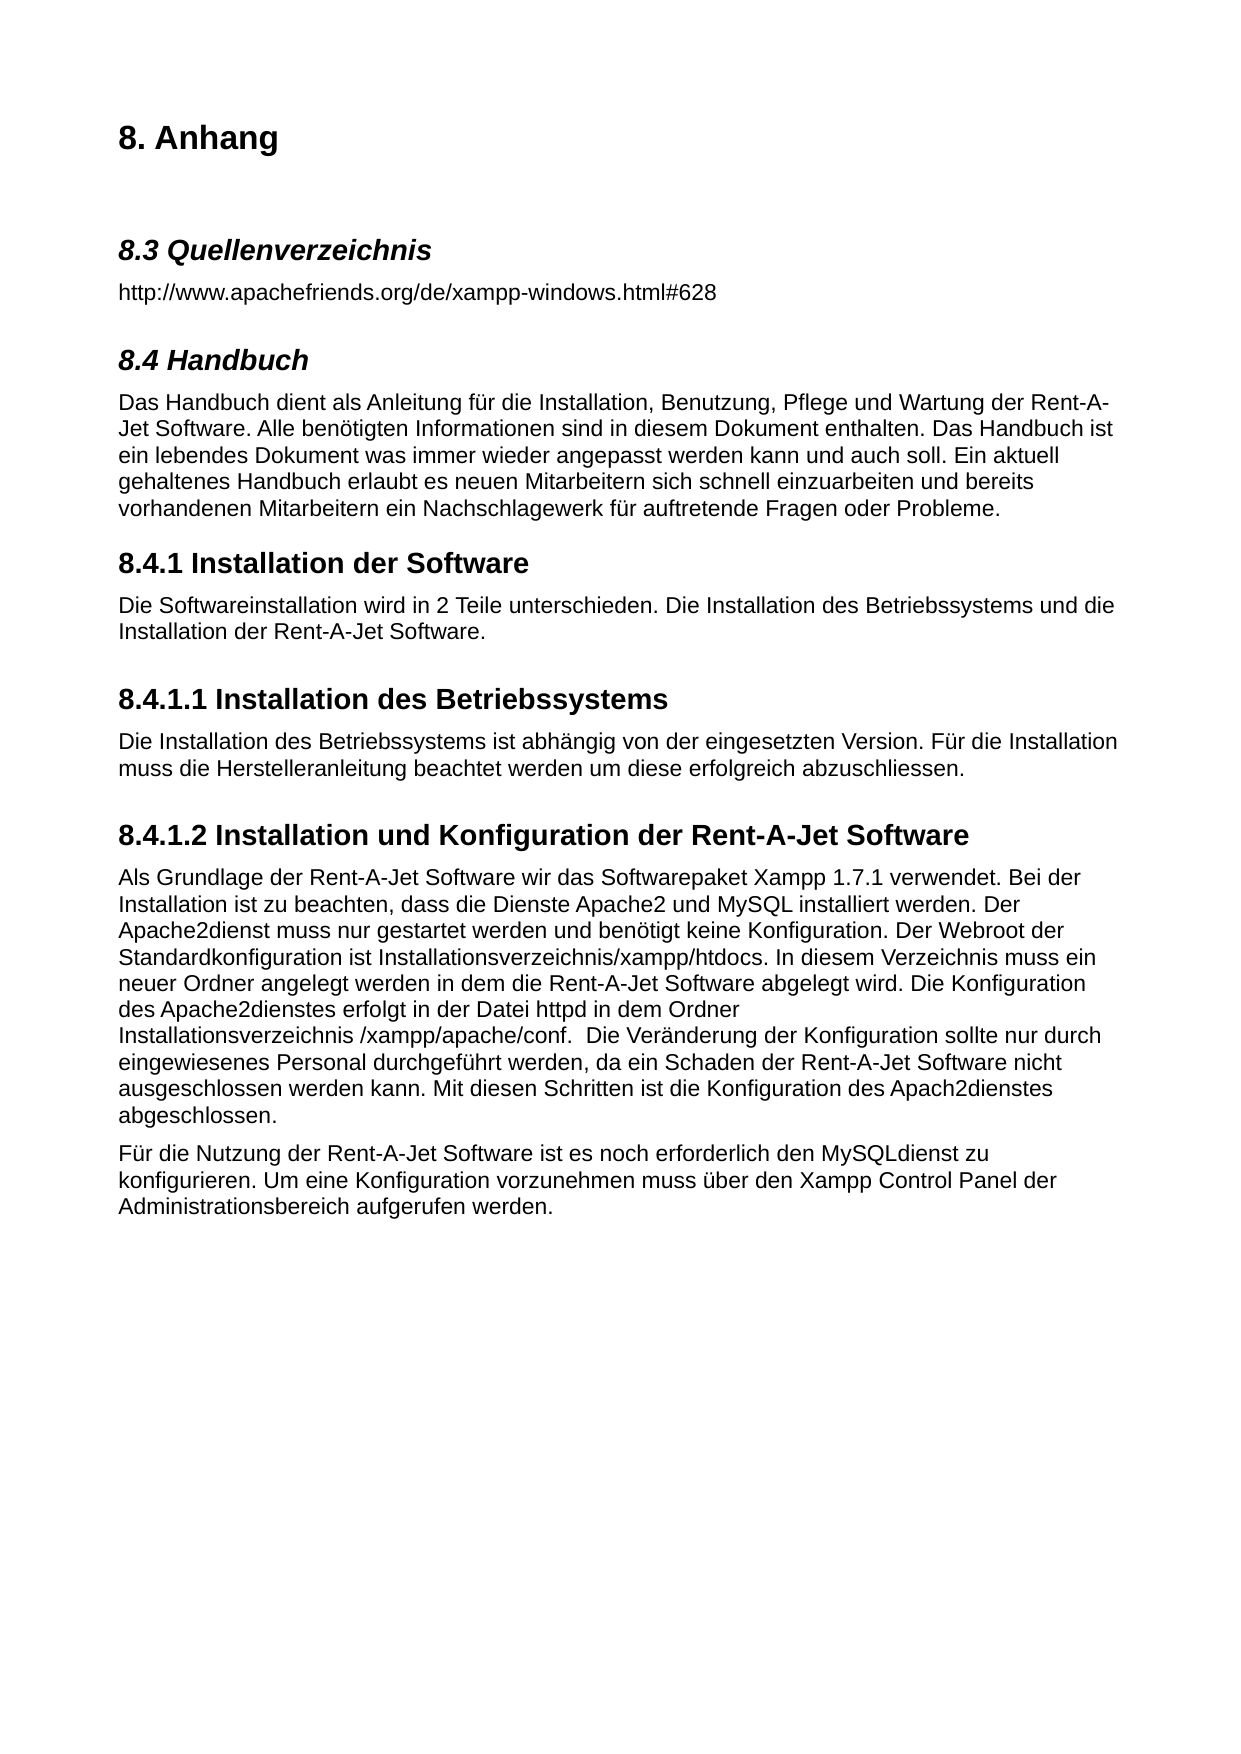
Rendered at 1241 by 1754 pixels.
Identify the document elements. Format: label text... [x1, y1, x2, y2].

subtitle 8.4.1.1 Installation des Betriebssystems [118, 682, 1122, 716]
subtitle 8.4.1 Installation der Software [118, 546, 1122, 579]
subtitle 8.4 Handbuch [118, 343, 1122, 377]
text Als Grundlage der Rent-A-Jet Software wir das Softwarepaket Xampp 1.7.1 verwendet. Bei der Installation ist zu beachten, dass die Dienste Apache2 und MySQL installiert werden. Der Apache2dienst muss nur gestartet werden und benötigt keine Konfiguration. Der Webroot der Standardkonfiguration ist Installationsverzeichnis/xampp/htdocs. In diesem Verzeichnis muss ein neuer Ordner angelegt werden in dem die Rent-A-Jet Software abgelegt wird. Die Konfiguration des Apache2dienstes erfolgt in der Datei httpd in dem Ordner Installationsverzeichnis /xampp/apache/conf. Die Veränderung der Konfiguration sollte nur durch eingewiesenes Personal durchgeführt werden, da ein Schaden der Rent-A-Jet Software nicht ausgeschlossen werden kann. Mit diesen Schritten ist die Konfiguration des Apach2dienstes abgeschlossen. [118, 864, 1122, 1128]
subtitle 8.3 Quellenverzeichnis [118, 233, 1122, 267]
text Die Installation des Betriebssystems ist abhängig von der eingesetzten Version. Für die Installation muss die Herstelleranleitung beachtet werden um diese erfolgreich abzuschliessen. [118, 728, 1122, 781]
text Für die Nutzung der Rent-A-Jet Software ist es noch erforderlich den MySQLdienst zu konfigurieren. Um eine Konfiguration vorzunehmen muss über den Xampp Control Panel der Administrationsbereich aufgerufen werden. [118, 1140, 1122, 1219]
text Das Handbuch dient als Anleitung für die Installation, Benutzung, Pflege und Wartung der Rent-A-Jet Software. Alle benötigten Informationen sind in diesem Dokument enthalten. Das Handbuch ist ein lebendes Dokument was immer wieder angepasst werden kann und auch soll. Ein aktuell gehaltenes Handbuch erlaubt es neuen Mitarbeitern sich schnell einzuarbeiten und bereits vorhandenen Mitarbeitern ein Nachschlagewerk für auftretende Fragen oder Probleme. [118, 389, 1122, 521]
subtitle 8.4.1.2 Installation und Konfiguration der Rent-A-Jet Software [118, 818, 1122, 852]
text Die Softwareinstallation wird in 2 Teile unterschieden. Die Installation des Betriebssystems und die Installation der Rent-A-Jet Software. [118, 592, 1122, 644]
text http://www.apachefriends.org/de/xampp-windows.html#628 [118, 279, 1122, 306]
subtitle 8. Anhang [118, 118, 1122, 157]
